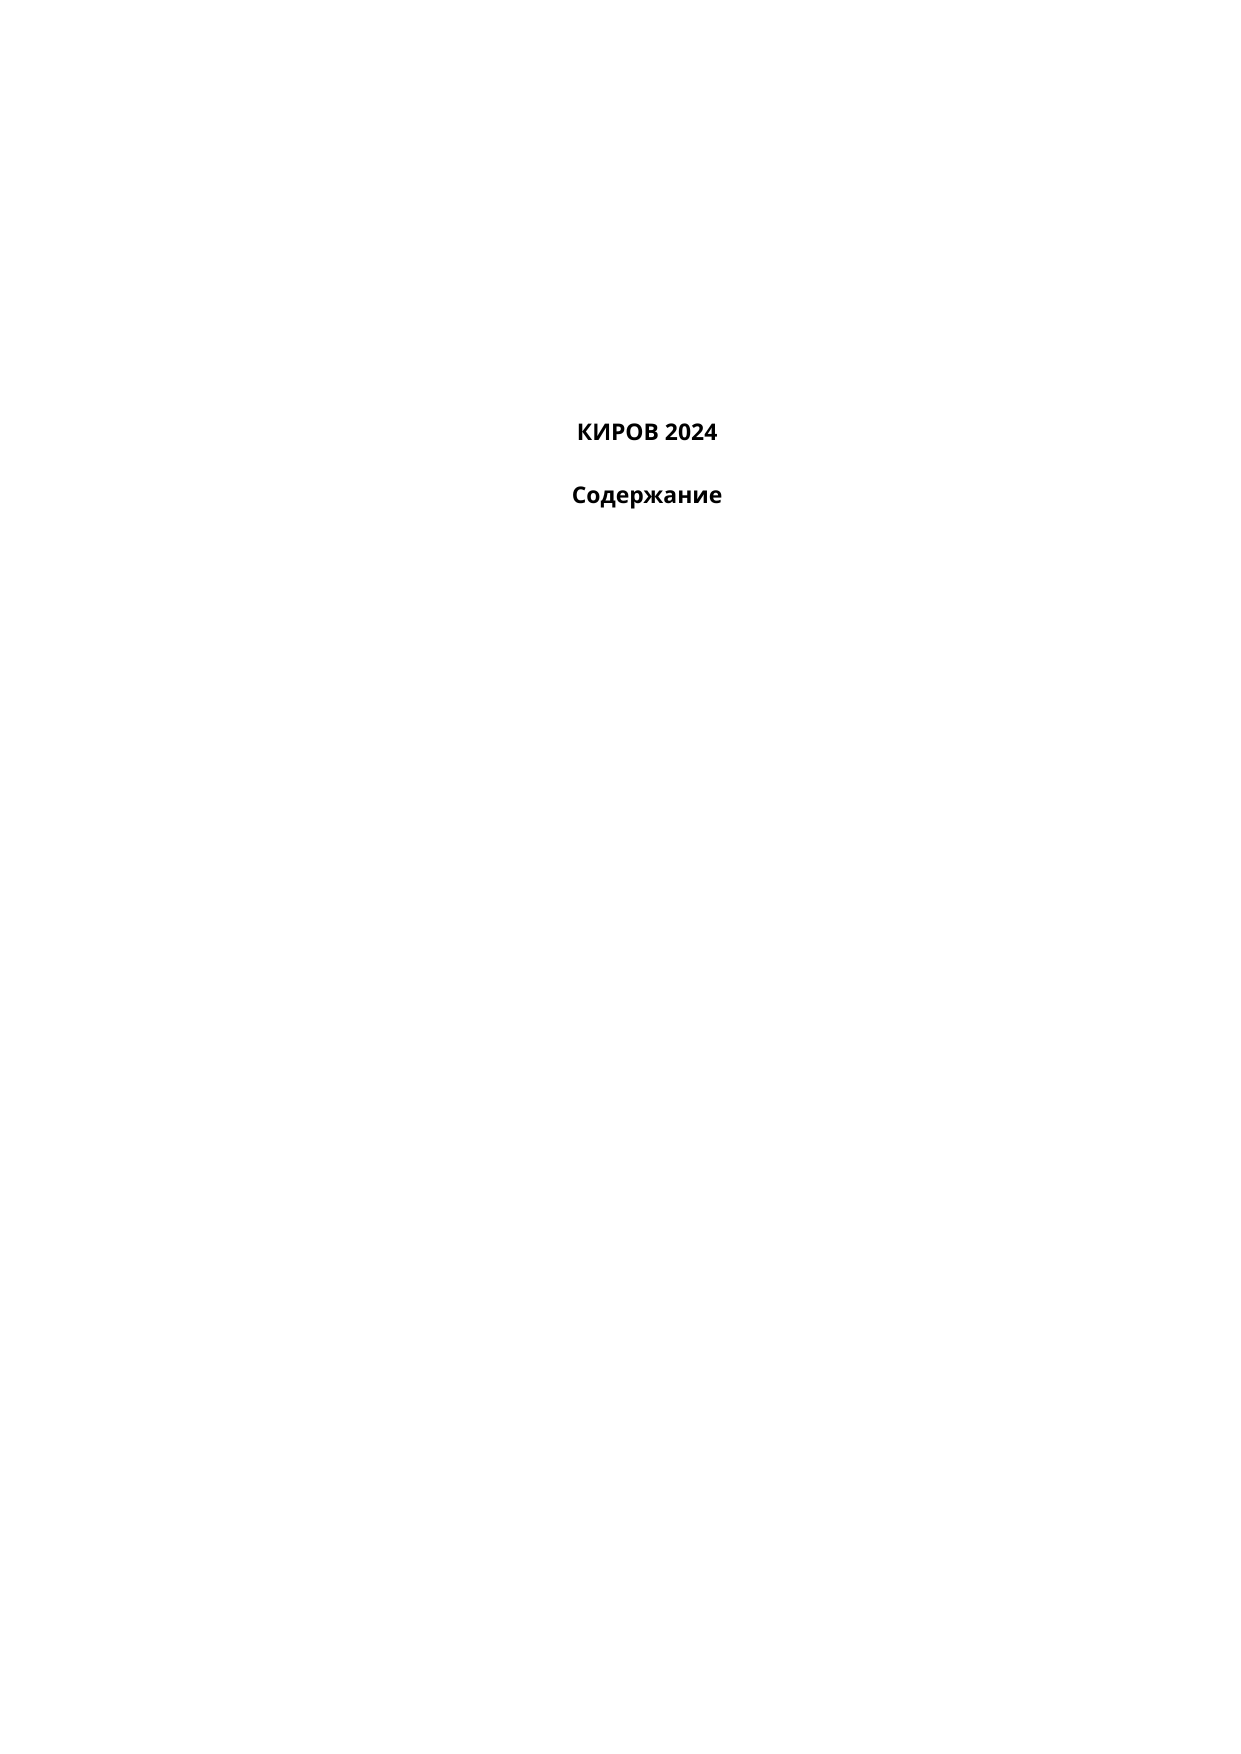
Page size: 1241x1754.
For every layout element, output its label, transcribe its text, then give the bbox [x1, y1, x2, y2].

subtitle Содержание [142, 479, 1152, 510]
text Киров 2024 [142, 416, 1152, 447]
